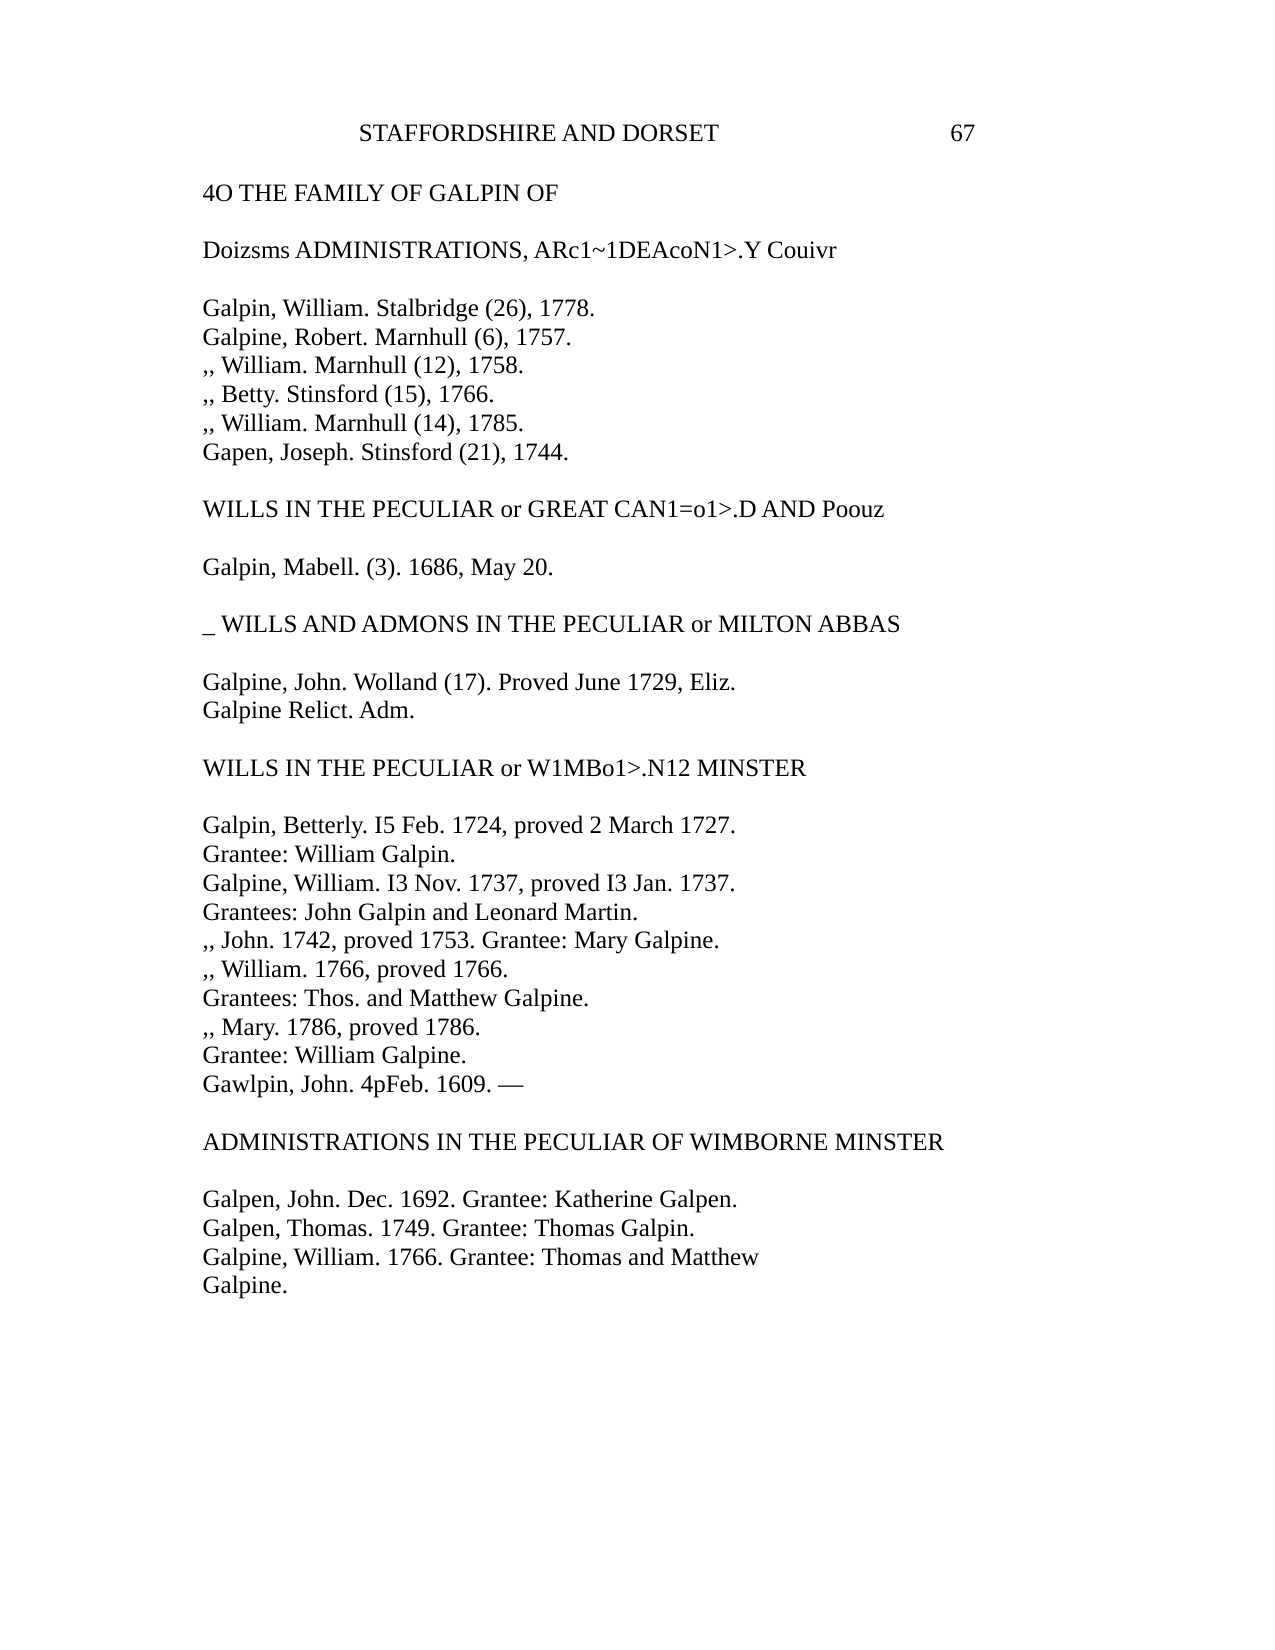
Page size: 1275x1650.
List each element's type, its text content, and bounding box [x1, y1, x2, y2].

text Galpine, Robert. Marnhull (6), 1757. [150, 322, 975, 351]
text 4O THE FAMILY OF GALPIN OF [150, 178, 975, 207]
text ,, William. Marnhull (12), 1758. [150, 351, 975, 379]
text Galpin, Betterly. I5 Feb. 1724, proved 2 March 1727. [150, 811, 975, 839]
text Galpine Relict. Adm. [150, 696, 975, 724]
text Gawlpin, John. 4pFeb. 1609. — [150, 1069, 975, 1098]
text Galpine. [150, 1271, 975, 1299]
text ,, Mary. 1786, proved 1786. [150, 1012, 975, 1041]
text Galpine, William. 1766. Grantee: Thomas and Matthew [150, 1242, 975, 1271]
text ,, William. Marnhull (14), 1785. [150, 408, 975, 437]
text Doizsms ADMINISTRATIONS, ARc1~1DEAcoN1>.Y Couivr [150, 236, 975, 264]
text Gapen, Joseph. Stinsford (21), 1744. [150, 437, 975, 466]
text Galpin, Mabell. (3). 1686, May 20. [150, 552, 975, 581]
text ,, John. 1742, proved 1753. Grantee: Mary Galpine. [150, 926, 975, 954]
text Galpen, John. Dec. 1692. Grantee: Katherine Galpen. [150, 1184, 975, 1213]
text Grantee: William Galpin. [150, 839, 975, 868]
text Grantees: John Galpin and Leonard Martin. [150, 897, 975, 926]
text Galpine, John. Wolland (17). Proved June 1729, Eliz. [150, 667, 975, 696]
text ,, Betty. Stinsford (15), 1766. [150, 379, 975, 408]
text ,, William. 1766, proved 1766. [150, 954, 975, 983]
text Grantees: Thos. and Matthew Galpine. [150, 983, 975, 1012]
text Galpen, Thomas. 1749. Grantee: Thomas Galpin. [150, 1213, 975, 1242]
text WILLS IN THE PECULIAR or GREAT CAN1=o1>.D AND Poouz [150, 494, 975, 523]
text Grantee: William Galpine. [150, 1041, 975, 1069]
text WILLS IN THE PECULIAR or W1MBo1>.N12 MINSTER [150, 753, 975, 782]
text Galpin, William. Stalbridge (26), 1778. [150, 293, 975, 322]
text ADMINISTRATIONS IN THE PECULIAR OF WIMBORNE MINSTER [150, 1127, 975, 1156]
text Galpine, William. I3 Nov. 1737, proved I3 Jan. 1737. [150, 868, 975, 897]
text _ WILLS AND ADMONS IN THE PECULIAR or MILTON ABBAS [150, 609, 975, 638]
